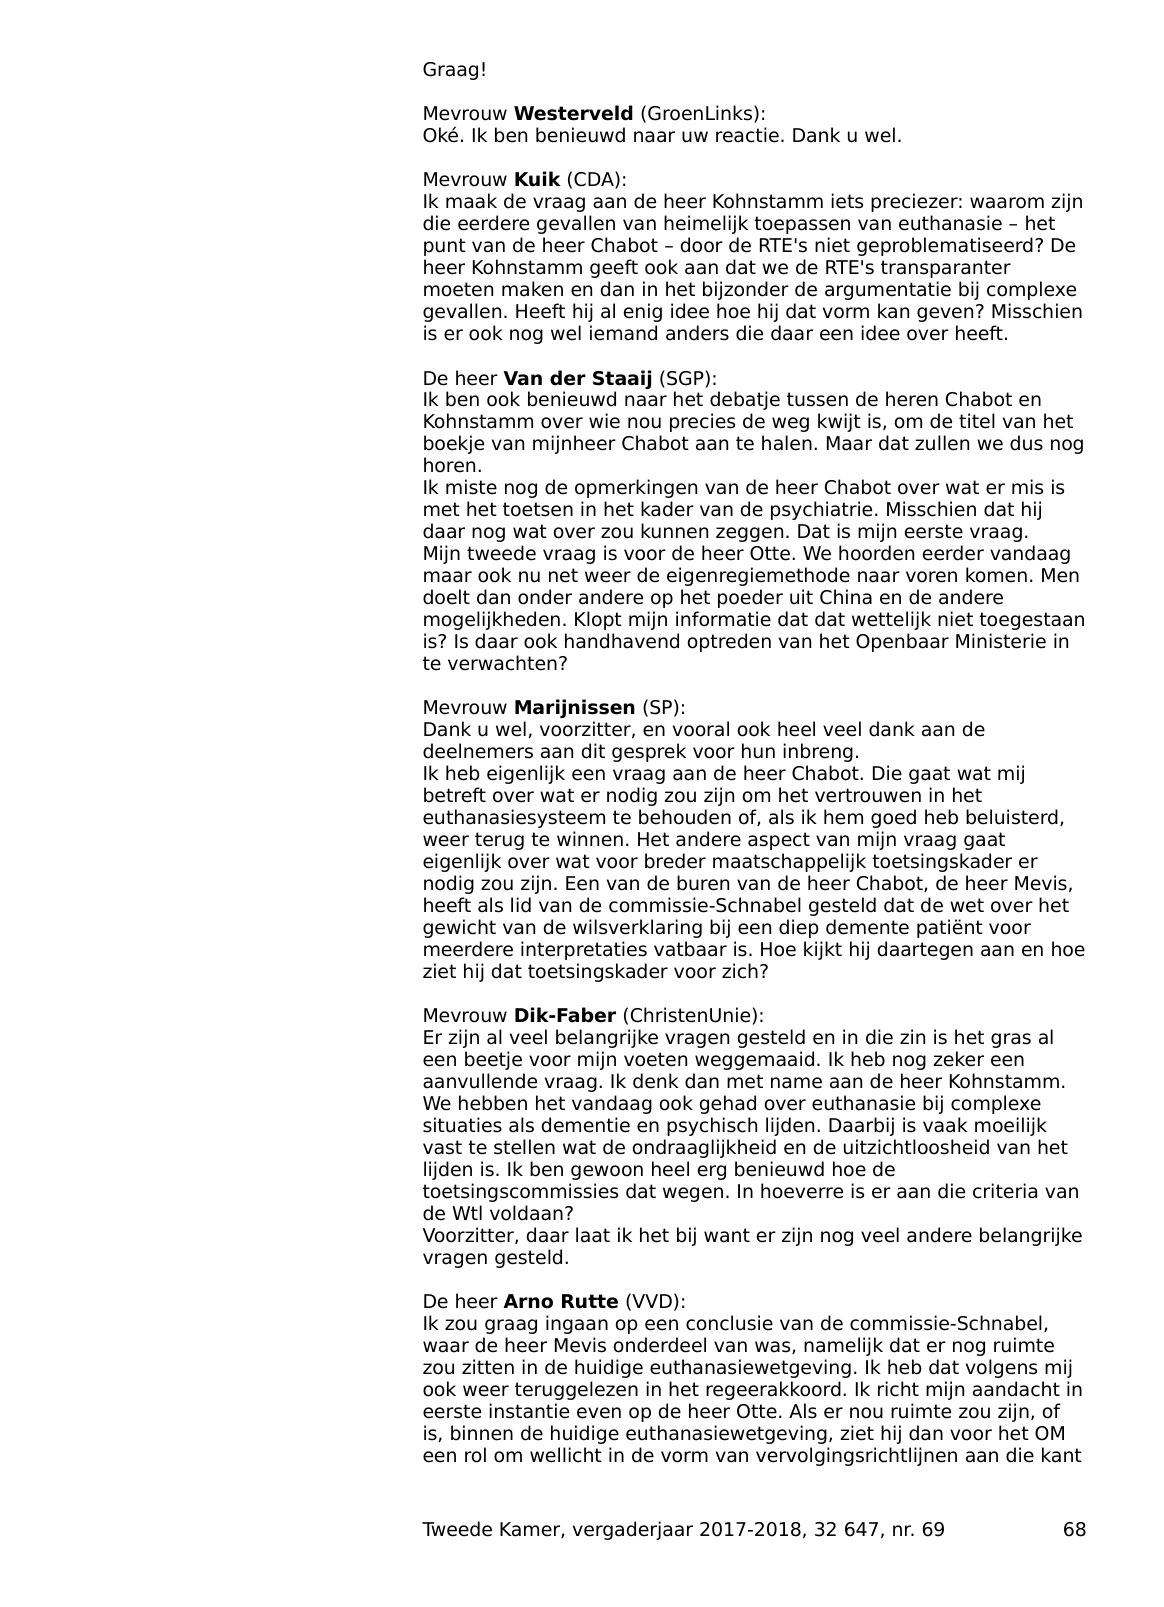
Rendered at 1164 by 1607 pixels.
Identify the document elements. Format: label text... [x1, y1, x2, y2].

text Graag! [422, 59, 1087, 81]
text De heer Van der Staaij (SGP): [422, 367, 1087, 389]
text Mevrouw Westerveld (GroenLinks): [422, 103, 1087, 125]
text Ik heb eigenlijk een vraag aan de heer Chabot. Die gaat wat mij betreft over wat er nodig zou zijn om het vertrouwen in het euthanasiesysteem te behouden of, als ik hem goed heb beluisterd, weer terug te winnen. Het andere aspect van mijn vraag gaat eigenlijk over wat voor breder maatschappelijk toetsingskader er nodig zou zijn. Een van de buren van de heer Chabot, de heer Mevis, heeft als lid van de commissie-Schnabel gesteld dat de wet over het gewicht van de wilsverklaring bij een diep demente patiënt voor meerdere interpretaties vatbaar is. Hoe kijkt hij daartegen aan en hoe ziet hij dat toetsingskader voor zich? [422, 763, 1087, 983]
text Ik zou graag ingaan op een conclusie van de commissie-Schnabel, waar de heer Mevis onderdeel van was, namelijk dat er nog ruimte zou zitten in de huidige euthanasiewetgeving. Ik heb dat volgens mij ook weer teruggelezen in het regeerakkoord. Ik richt mijn aandacht in eerste instantie even op de heer Otte. Als er nou ruimte zou zijn, of is, binnen de huidige euthanasiewetgeving, ziet hij dan voor het OM een rol om wellicht in de vorm van vervolgingsrichtlijnen aan die kant [422, 1313, 1087, 1467]
text Mevrouw Marijnissen (SP): [422, 697, 1087, 719]
text Mevrouw Dik-Faber (ChristenUnie): [422, 1005, 1087, 1027]
text Dank u wel, voorzitter, en vooral ook heel veel dank aan de deelnemers aan dit gesprek voor hun inbreng. [422, 719, 1087, 763]
text Mevrouw Kuik (CDA): [422, 169, 1087, 191]
text Ik ben ook benieuwd naar het debatje tussen de heren Chabot en Kohnstamm over wie nou precies de weg kwijt is, om de titel van het boekje van mijnheer Chabot aan te halen. Maar dat zullen we dus nog horen. [422, 389, 1087, 477]
text Voorzitter, daar laat ik het bij want er zijn nog veel andere belangrijke vragen gesteld. [422, 1225, 1087, 1269]
text Ik maak de vraag aan de heer Kohnstamm iets preciezer: waarom zijn die eerdere gevallen van heimelijk toepassen van euthanasie – het punt van de heer Chabot – door de RTE's niet geproblematiseerd? De heer Kohnstamm geeft ook aan dat we de RTE's transparanter moeten maken en dan in het bijzonder de argumentatie bij complexe gevallen. Heeft hij al enig idee hoe hij dat vorm kan geven? Misschien is er ook nog wel iemand anders die daar een idee over heeft. [422, 191, 1087, 345]
text Ik miste nog de opmerkingen van de heer Chabot over wat er mis is met het toetsen in het kader van de psychiatrie. Misschien dat hij daar nog wat over zou kunnen zeggen. Dat is mijn eerste vraag. [422, 477, 1087, 543]
text De heer Arno Rutte (VVD): [422, 1291, 1087, 1313]
text Mijn tweede vraag is voor de heer Otte. We hoorden eerder vandaag maar ook nu net weer de eigenregiemethode naar voren komen. Men doelt dan onder andere op het poeder uit China en de andere mogelijkheden. Klopt mijn informatie dat dat wettelijk niet toegestaan is? Is daar ook handhavend optreden van het Openbaar Ministerie in te verwachten? [422, 543, 1087, 675]
text Oké. Ik ben benieuwd naar uw reactie. Dank u wel. [422, 125, 1087, 147]
text Er zijn al veel belangrijke vragen gesteld en in die zin is het gras al een beetje voor mijn voeten weggemaaid. Ik heb nog zeker een aanvullende vraag. Ik denk dan met name aan de heer Kohnstamm. We hebben het vandaag ook gehad over euthanasie bij complexe situaties als dementie en psychisch lijden. Daarbij is vaak moeilijk vast te stellen wat de ondraaglijkheid en de uitzichtloosheid van het lijden is. Ik ben gewoon heel erg benieuwd hoe de toetsingscommissies dat wegen. In hoeverre is er aan die criteria van de Wtl voldaan? [422, 1027, 1087, 1225]
